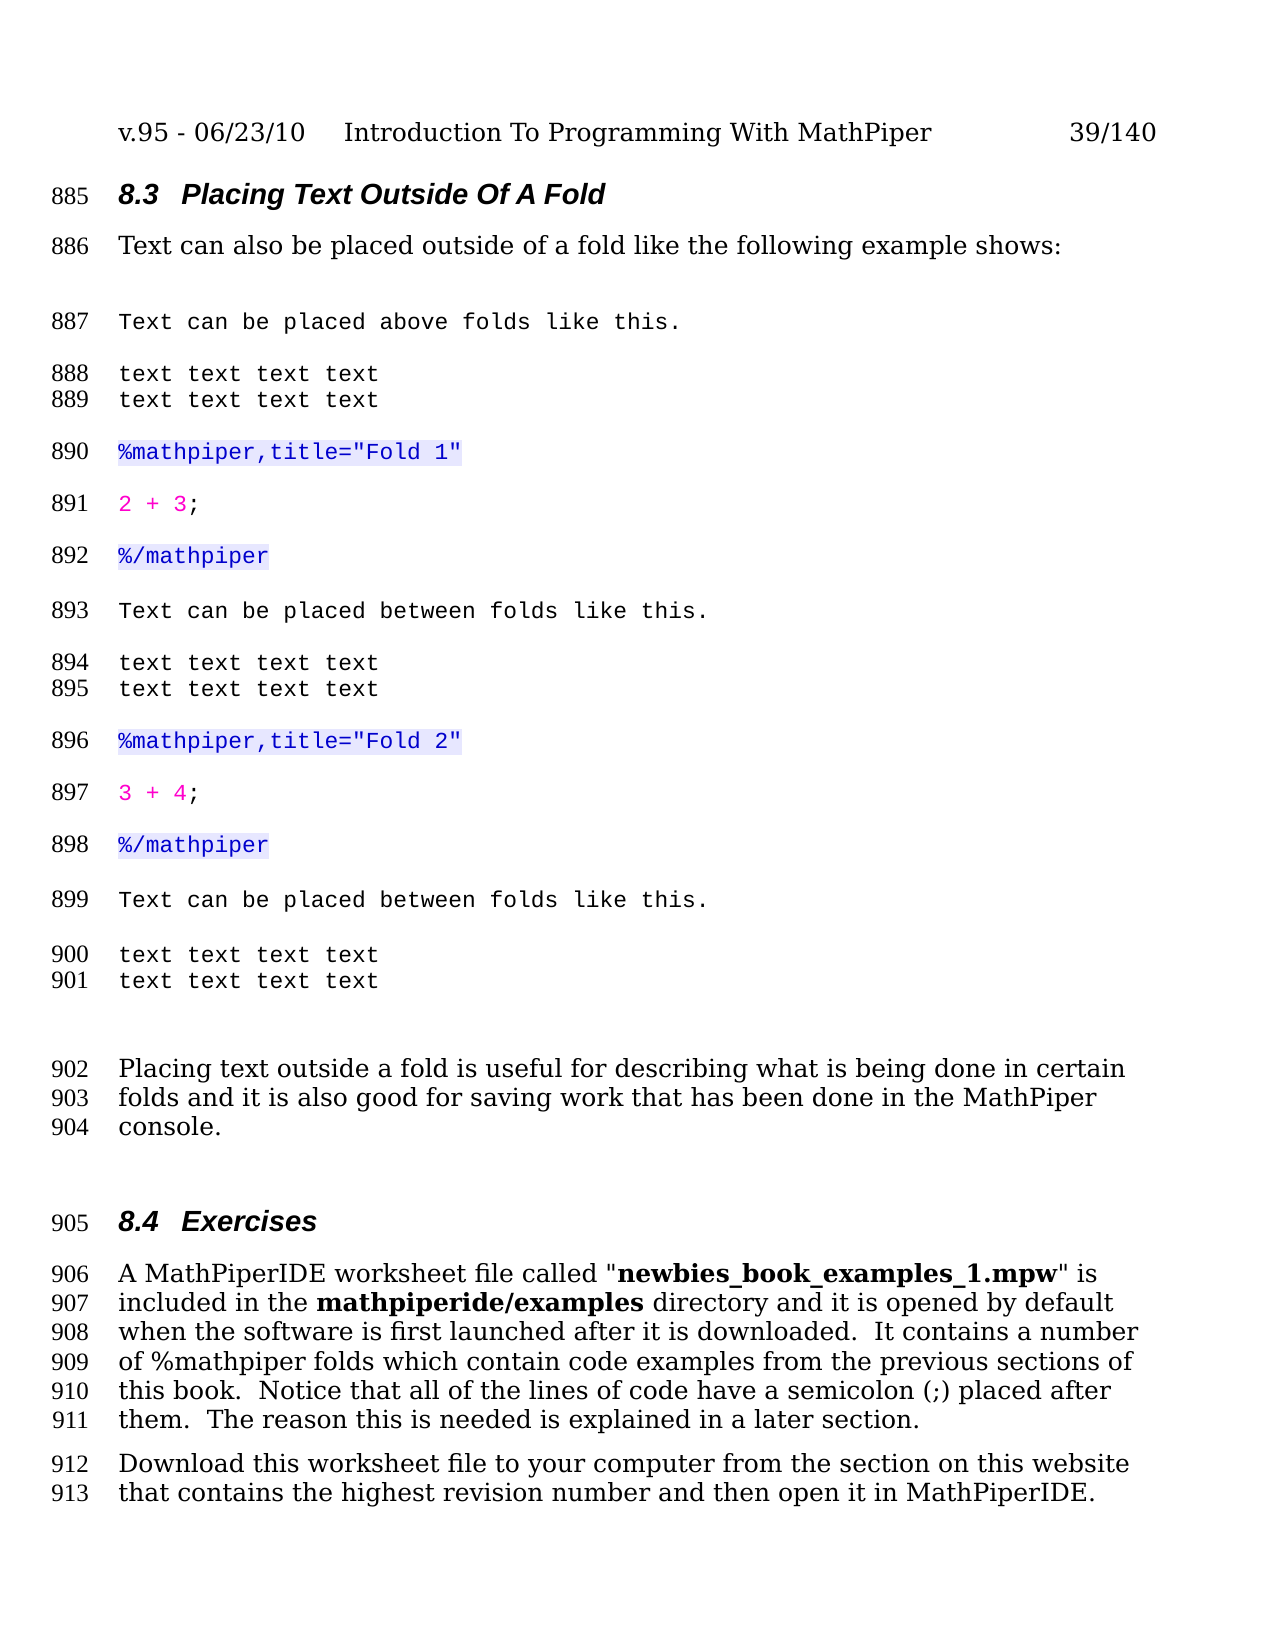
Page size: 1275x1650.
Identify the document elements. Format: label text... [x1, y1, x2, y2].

text %mathpiper,title="Fold 2" [118, 729, 1157, 755]
text Download this worksheet file to your computer from the section on this website that contains the highest revision number and then open it in MathPiperIDE. [118, 1449, 1157, 1507]
text 3 + 4; [118, 781, 1157, 807]
text text text text text [118, 388, 1157, 414]
text 2 + 3; [118, 492, 1157, 518]
text text text text text [118, 651, 1157, 677]
text Text can be placed between folds like this. [118, 888, 1157, 914]
text A MathPiperIDE worksheet file called "newbies_book_examples_1.mpw" is included in the mathpiperide/examples directory and it is opened by default when the software is first launched after it is downloaded. It contains a number of %mathpiper folds which contain code examples from the previous sections of this book. Notice that all of the lines of code have a semicolon (;) placed after them. The reason this is needed is explained in a later section. [118, 1259, 1157, 1434]
text Placing text outside a fold is useful for describing what is being done in certain folds and it is also good for saving work that has been done in the MathPiper console. [118, 1054, 1157, 1142]
text %/mathpiper [118, 833, 1157, 859]
text %mathpiper,title="Fold 1" [118, 440, 1157, 466]
text text text text text [118, 362, 1157, 388]
text text text text text [118, 944, 1157, 970]
text Text can be placed between folds like this. [118, 599, 1157, 625]
text Text can be placed above folds like this. [118, 311, 1157, 337]
text text text text text [118, 970, 1157, 996]
text Text can also be placed outside of a fold like the following example shows: [118, 231, 1157, 260]
text text text text text [118, 677, 1157, 703]
subtitle Exercises [118, 1204, 1157, 1238]
subtitle Placing Text Outside Of A Fold [118, 177, 1157, 210]
text %/mathpiper [118, 544, 1157, 570]
